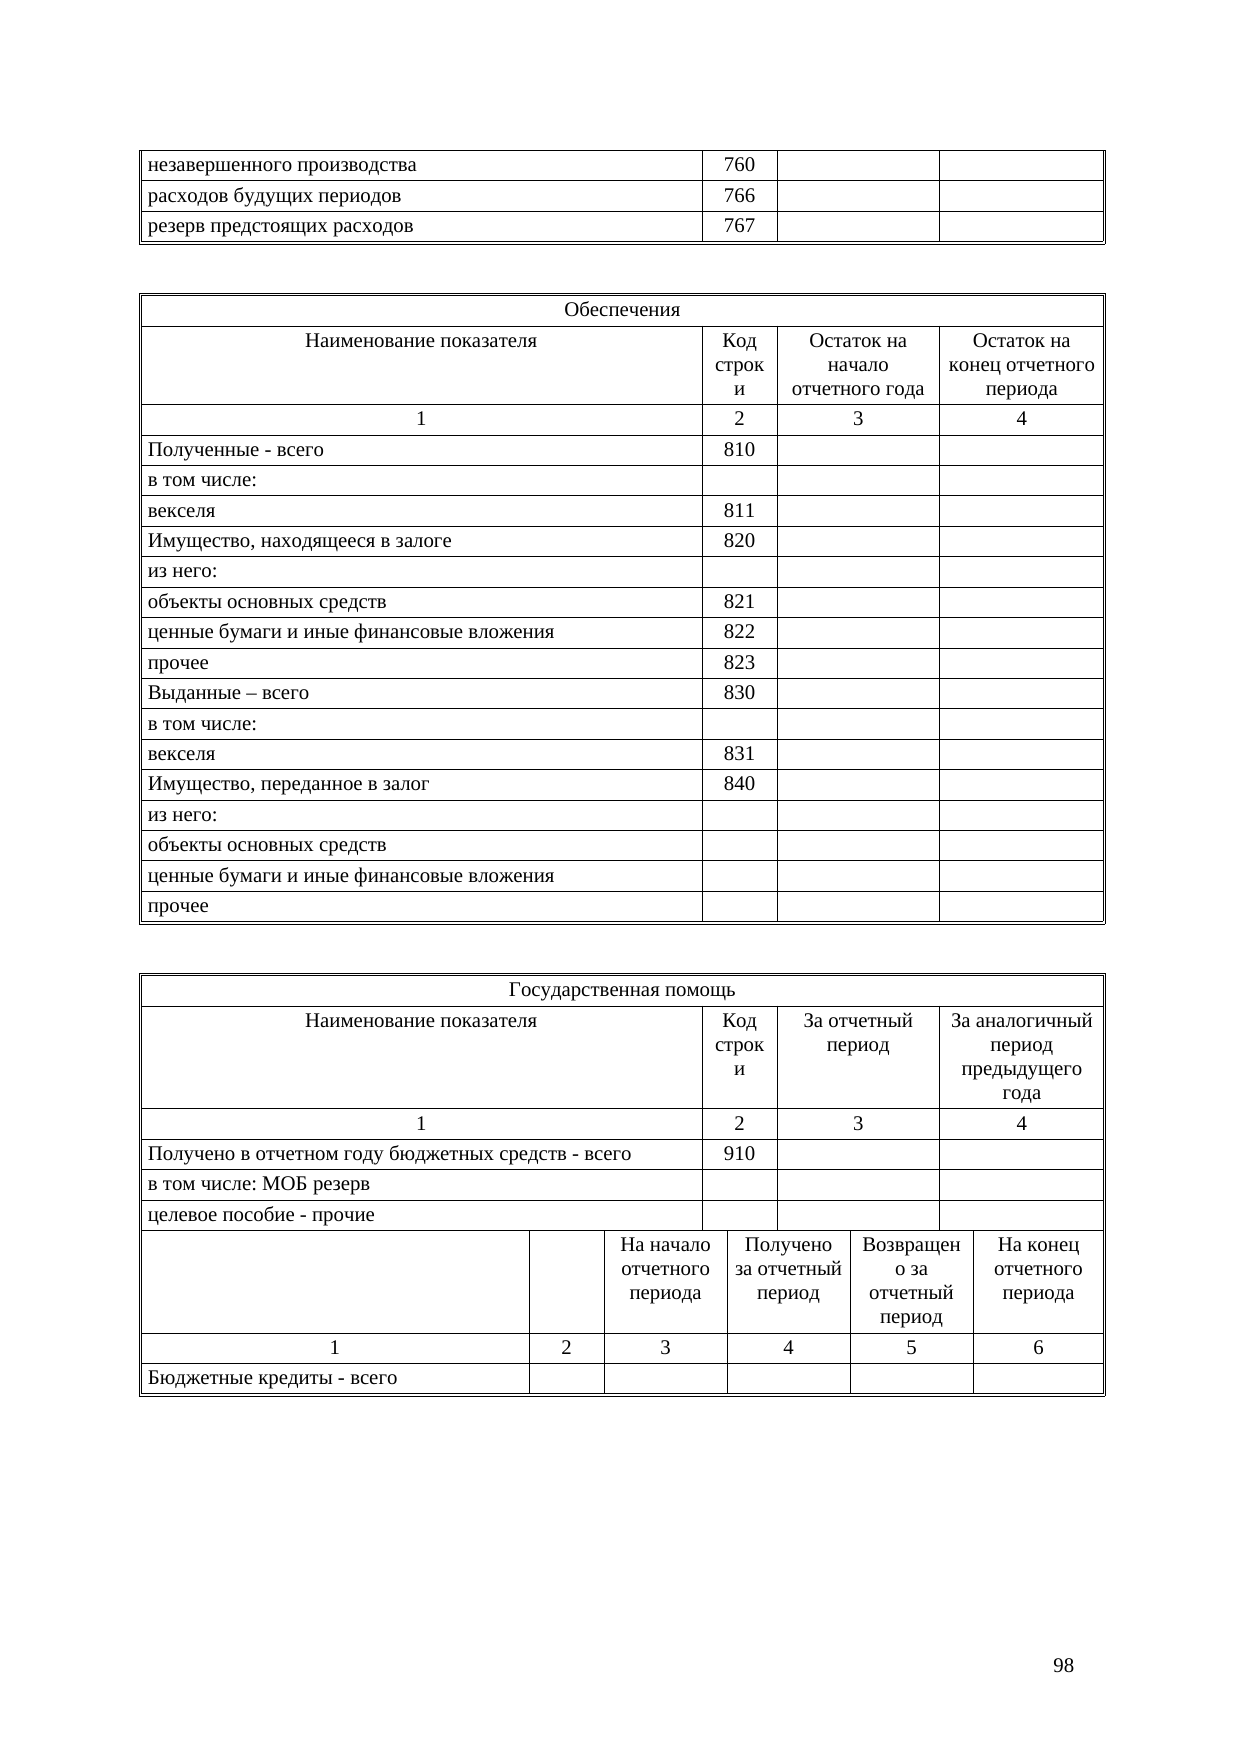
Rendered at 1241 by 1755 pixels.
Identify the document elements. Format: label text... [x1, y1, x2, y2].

table_cell [778, 436, 939, 465]
table_cell [851, 1364, 973, 1393]
table_cell [530, 1231, 604, 1332]
table_cell [940, 436, 1103, 465]
table_cell [778, 861, 939, 891]
table_cell 4 [940, 405, 1103, 434]
table_cell [703, 861, 777, 891]
table_cell Наименование показателя [142, 1007, 702, 1108]
table_cell Имущество, переданное в залог [142, 770, 702, 799]
table_cell векселя [142, 740, 702, 769]
table_cell Код строки [703, 327, 777, 404]
table_cell объекты основных средств [142, 588, 702, 617]
table_cell [778, 831, 939, 860]
table_cell За отчетный период [778, 1007, 939, 1108]
table_cell расходов будущих периодов [142, 181, 702, 211]
table_cell 822 [703, 618, 777, 647]
table_cell 6 [974, 1334, 1103, 1363]
table_cell 1 [142, 1109, 702, 1139]
table_header Государственная помощь [142, 976, 1103, 1006]
table_cell Остаток на конец отчетного периода [940, 327, 1103, 404]
table_cell [940, 649, 1103, 678]
table_cell [703, 466, 777, 495]
table_cell 910 [703, 1140, 777, 1169]
table_cell 821 [703, 588, 777, 617]
table_cell [940, 679, 1103, 708]
table_cell [940, 496, 1103, 526]
table_cell [940, 1140, 1103, 1169]
table_cell [940, 618, 1103, 647]
table_cell [974, 1364, 1103, 1393]
table_cell [940, 740, 1103, 769]
table_cell [530, 1364, 604, 1393]
table_cell [940, 831, 1103, 860]
table_cell прочее [142, 649, 702, 678]
table_cell 831 [703, 740, 777, 769]
table_cell [703, 557, 777, 587]
table_cell Код строки [703, 1007, 777, 1108]
table_cell целевое пособие - прочие [142, 1201, 702, 1230]
table_cell 3 [778, 1109, 939, 1139]
table_cell [940, 527, 1103, 556]
table_cell [940, 801, 1103, 830]
table_cell [778, 1170, 939, 1199]
table_cell [940, 151, 1103, 180]
table_cell [940, 557, 1103, 587]
table_cell 811 [703, 496, 777, 526]
table_cell незавершенного производства [142, 151, 702, 180]
table_cell [728, 1364, 850, 1393]
table_cell 4 [728, 1334, 850, 1363]
table_cell 810 [703, 436, 777, 465]
table_cell [778, 588, 939, 617]
table_cell Возвращено за отчетный период [851, 1231, 973, 1332]
table_cell Полученные - всего [142, 436, 702, 465]
table_cell 766 [703, 181, 777, 211]
table_cell [778, 527, 939, 556]
table_cell [778, 740, 939, 769]
table_cell [703, 709, 777, 739]
table_cell [778, 496, 939, 526]
table_cell [703, 801, 777, 830]
table_header Обеспечения [142, 296, 1103, 326]
table_cell [940, 892, 1103, 921]
table_cell в том числе: [142, 466, 702, 495]
table_cell 820 [703, 527, 777, 556]
table_cell 4 [940, 1109, 1103, 1139]
table_cell [703, 1201, 777, 1230]
table_cell [940, 181, 1103, 211]
table_cell 840 [703, 770, 777, 799]
table_cell [778, 212, 939, 241]
table_cell объекты основных средств [142, 831, 702, 860]
table_cell [778, 770, 939, 799]
table_cell [778, 618, 939, 647]
table_cell 830 [703, 679, 777, 708]
table_cell в том числе: [142, 709, 702, 739]
table_cell [778, 892, 939, 921]
table_cell Выданные – всего [142, 679, 702, 708]
table_cell ценные бумаги и иные финансовые вложения [142, 618, 702, 647]
table_cell [703, 892, 777, 921]
table_cell векселя [142, 496, 702, 526]
table_cell [778, 1140, 939, 1169]
table_cell [703, 831, 777, 860]
table_cell Получено в отчетном году бюджетных средств - всего [142, 1140, 702, 1169]
table_cell Имущество, находящееся в залоге [142, 527, 702, 556]
table_cell 767 [703, 212, 777, 241]
table_cell 3 [605, 1334, 727, 1363]
table_cell [778, 709, 939, 739]
table_cell 2 [530, 1334, 604, 1363]
table_cell 760 [703, 151, 777, 180]
table_cell На конец отчетного периода [974, 1231, 1103, 1332]
table_cell 2 [703, 1109, 777, 1139]
table_cell [940, 466, 1103, 495]
table_cell [778, 679, 939, 708]
table_cell в том числе: МОБ резерв [142, 1170, 702, 1199]
table_cell [940, 1201, 1103, 1230]
table_cell [940, 861, 1103, 891]
table_cell [940, 709, 1103, 739]
table_cell прочее [142, 892, 702, 921]
table_cell резерв предстоящих расходов [142, 212, 702, 241]
table_cell [703, 1170, 777, 1199]
table_cell 1 [142, 1334, 529, 1363]
table_cell 5 [851, 1334, 973, 1363]
table_cell Бюджетные кредиты - всего [142, 1364, 529, 1393]
table_cell [778, 151, 939, 180]
table_cell За аналогичный период предыдущего года [940, 1007, 1103, 1108]
table_cell [778, 181, 939, 211]
table_cell [940, 1170, 1103, 1199]
table_cell Остаток на начало отчетного года [778, 327, 939, 404]
table_cell [778, 466, 939, 495]
table_cell Получено за отчетный период [728, 1231, 850, 1332]
table_cell из него: [142, 557, 702, 587]
table_cell На начало отчетного периода [605, 1231, 727, 1332]
table_cell [778, 1201, 939, 1230]
table_cell [142, 1231, 529, 1332]
table_cell ценные бумаги и иные финансовые вложения [142, 861, 702, 891]
table_cell [778, 801, 939, 830]
table_cell [940, 770, 1103, 799]
table_cell из него: [142, 801, 702, 830]
table_cell Наименование показателя [142, 327, 702, 404]
table_cell [778, 557, 939, 587]
table_cell 1 [142, 405, 702, 434]
table_cell 3 [778, 405, 939, 434]
table_cell [940, 588, 1103, 617]
table_cell [940, 212, 1103, 241]
table_cell [778, 649, 939, 678]
table_cell 823 [703, 649, 777, 678]
table_cell [605, 1364, 727, 1393]
table_cell 2 [703, 405, 777, 434]
